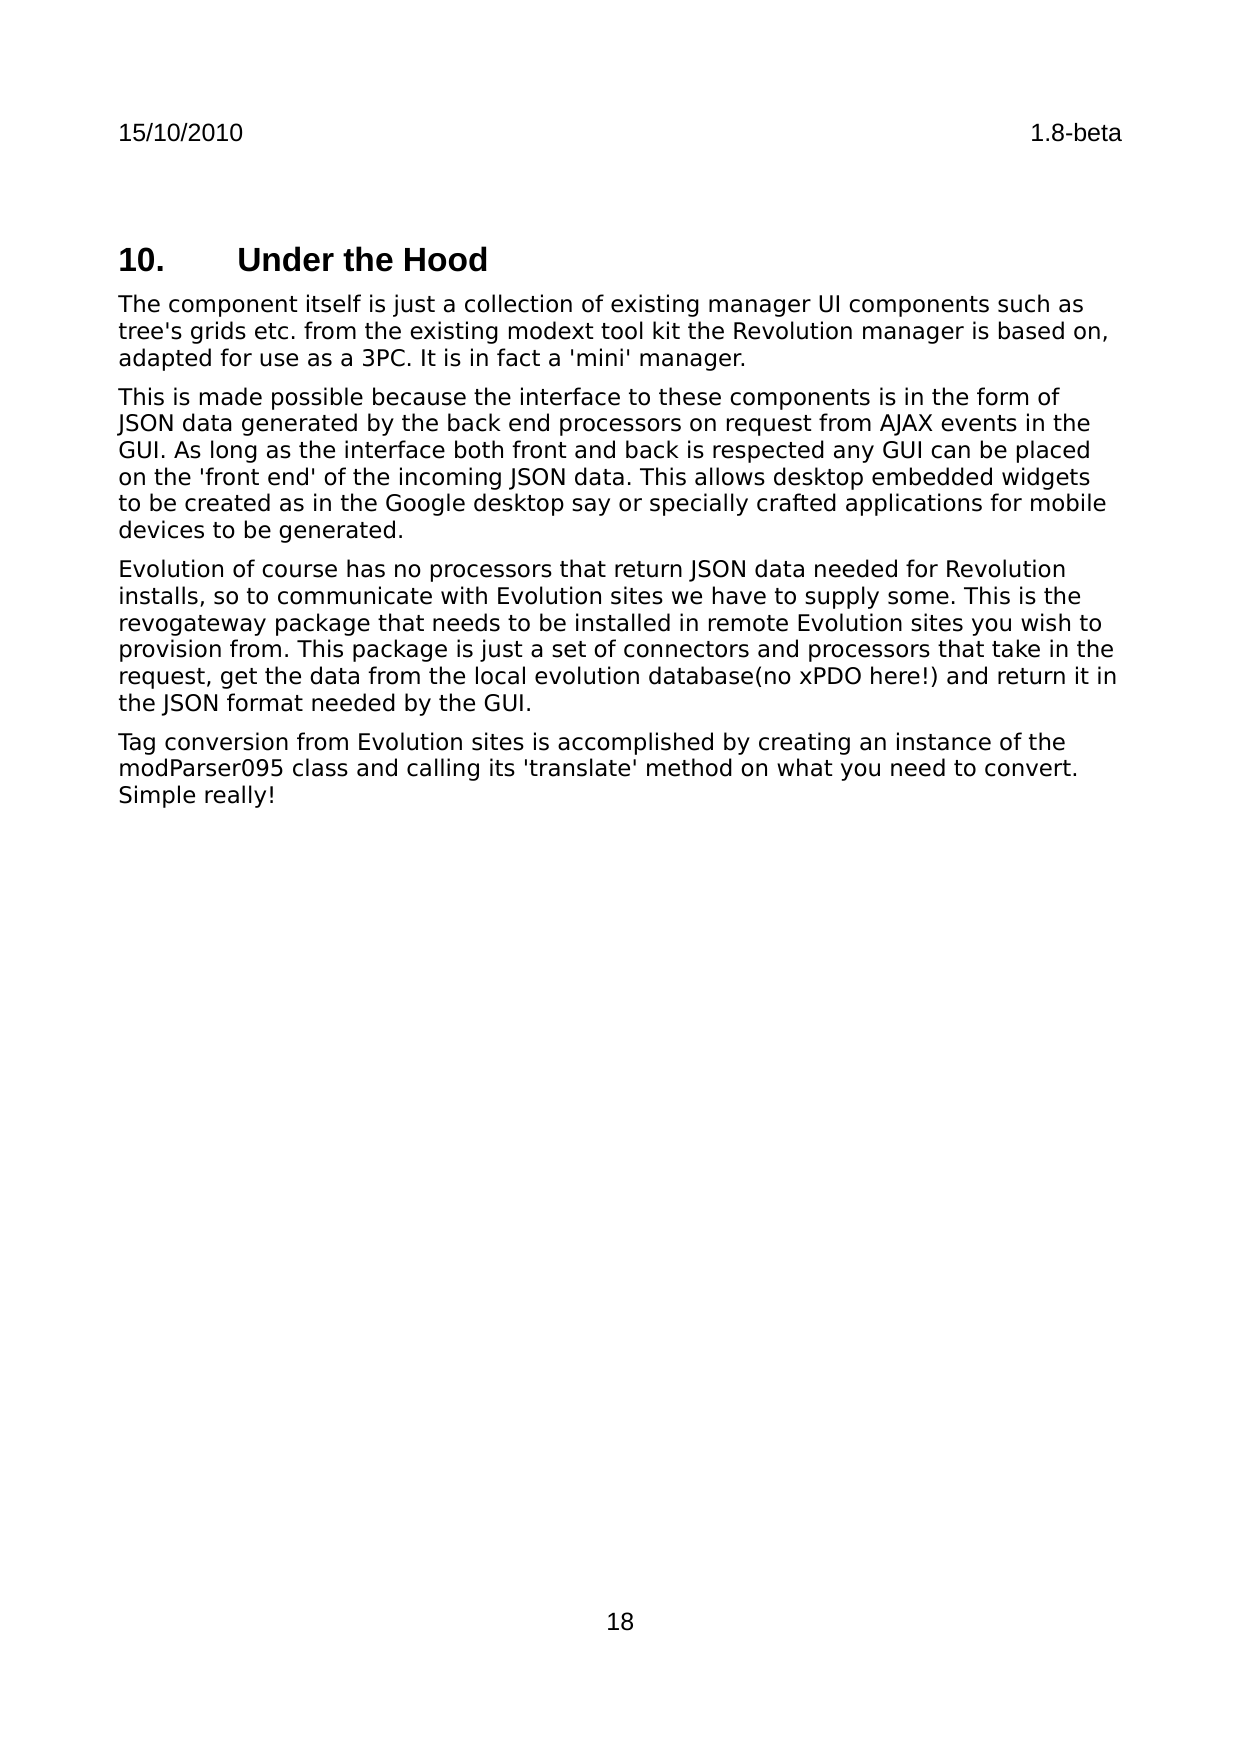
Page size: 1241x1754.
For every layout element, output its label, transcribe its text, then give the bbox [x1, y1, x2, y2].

text Tag conversion from Evolution sites is accomplished by creating an instance of the modParser095 class and calling its 'translate' method on what you need to convert. Simple really! [118, 729, 1122, 809]
text Evolution of course has no processors that return JSON data needed for Revolution installs, so to communicate with Evolution sites we have to supply some. This is the revogateway package that needs to be installed in remote Evolution sites you wish to provision from. This package is just a set of connectors and processors that take in the request, get the data from the local evolution database(no xPDO here!) and return it in the JSON format needed by the GUI. [118, 556, 1122, 716]
text This is made possible because the interface to these components is in the form of JSON data generated by the back end processors on request from AJAX events in the GUI. As long as the interface both front and back is respected any GUI can be placed on the 'front end' of the incoming JSON data. This allows desktop embedded widgets to be created as in the Google desktop say or specially crafted applications for mobile devices to be generated. [118, 384, 1122, 544]
text The component itself is just a collection of existing manager UI components such as tree's grids etc. from the existing modext tool kit the Revolution manager is based on, adapted for use as a 3PC. It is in fact a 'mini' manager. [118, 291, 1122, 371]
subtitle Under the Hood [118, 240, 1122, 279]
